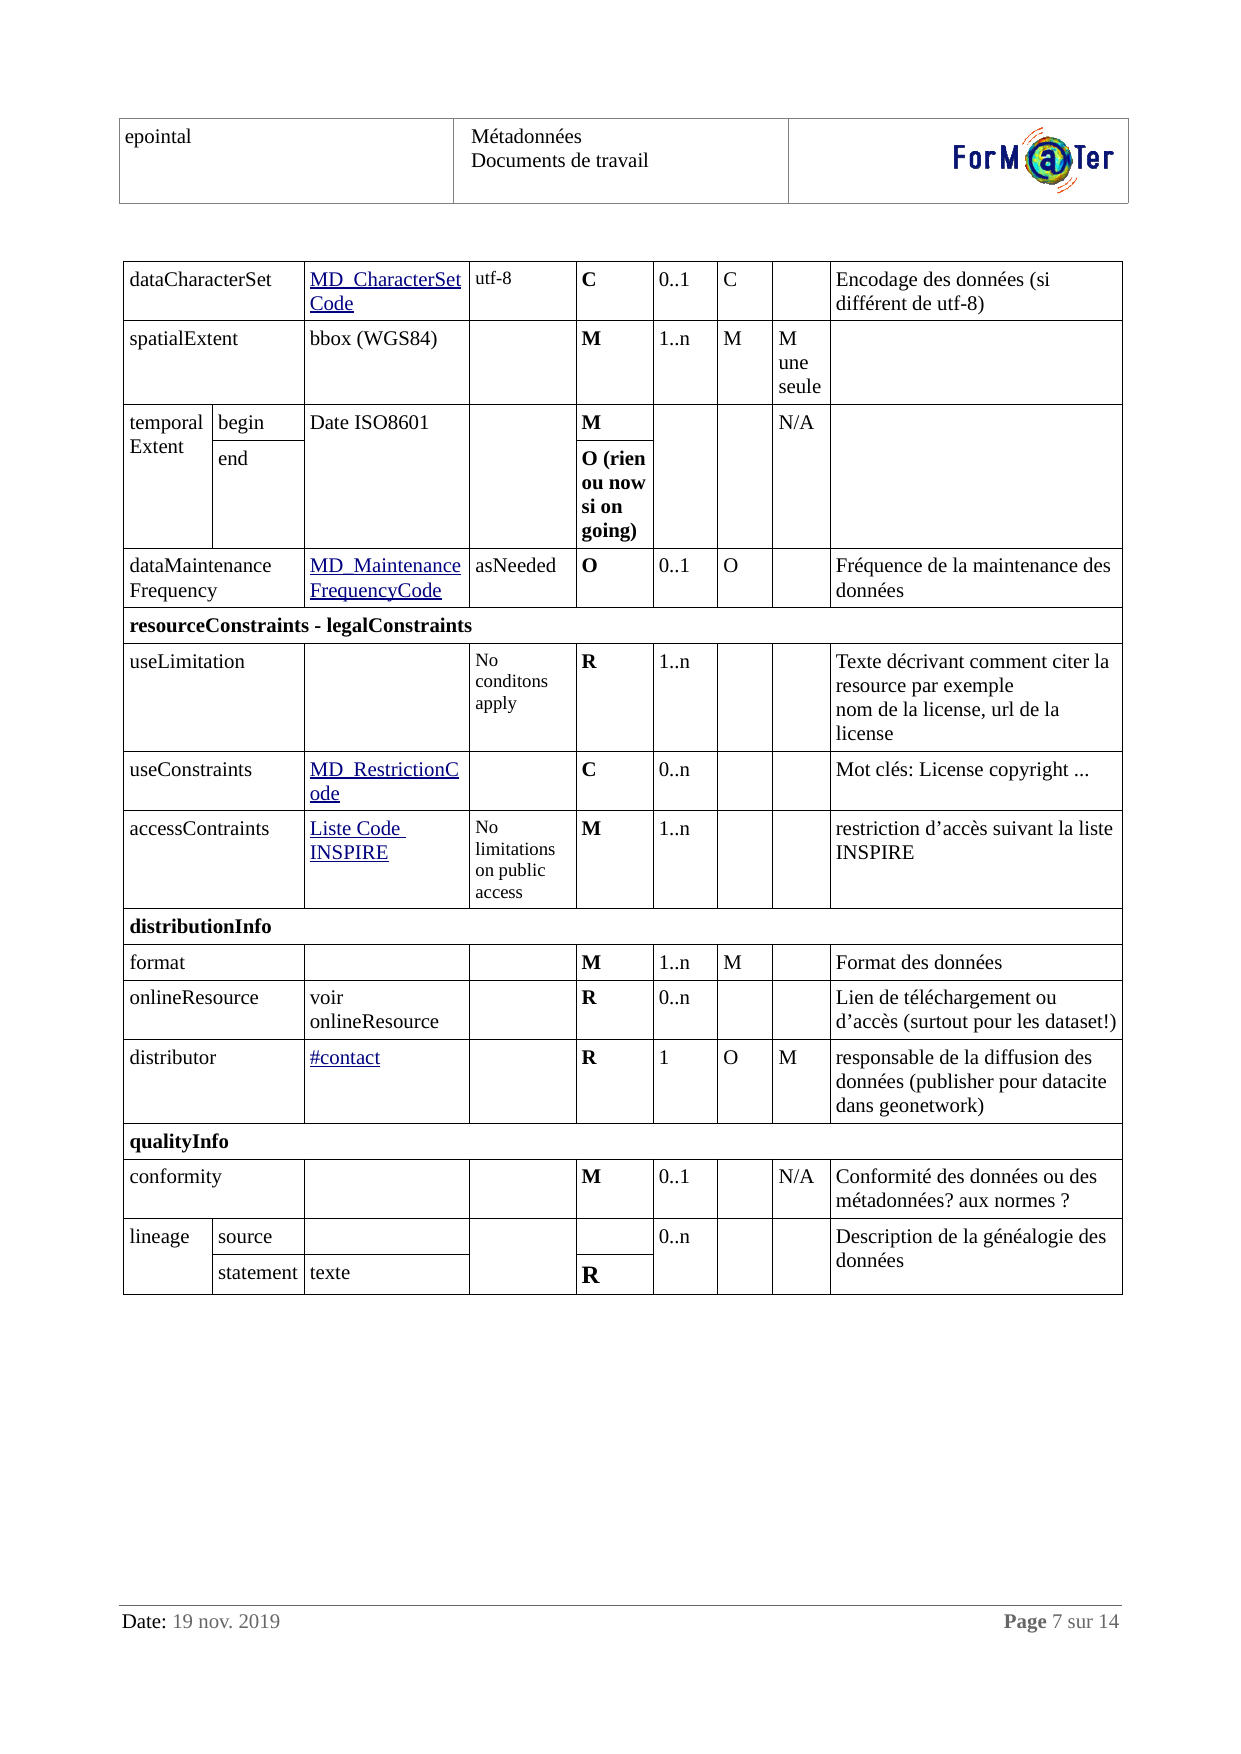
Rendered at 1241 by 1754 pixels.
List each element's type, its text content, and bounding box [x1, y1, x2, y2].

table_cell 1..n [654, 811, 717, 908]
table_cell [831, 405, 1122, 548]
table_cell R [577, 1040, 653, 1123]
table_cell [470, 981, 576, 1039]
table_cell [470, 1160, 576, 1218]
table_cell distributionInfo [124, 909, 1122, 944]
table_cell conformity [124, 1160, 304, 1218]
table_cell O [577, 549, 653, 607]
table_cell [718, 405, 772, 548]
table_cell [470, 405, 576, 548]
table_cell 0..1 [654, 262, 717, 320]
table_cell R [577, 644, 653, 751]
table_cell dataMaintenance Frequency [124, 549, 304, 607]
table_cell M [577, 321, 653, 404]
table_cell 1..n [654, 321, 717, 404]
table_cell [718, 811, 772, 908]
table_cell lineage [124, 1219, 212, 1294]
table_cell Date ISO8601 [305, 405, 469, 548]
table_cell [718, 644, 772, 751]
table_cell [305, 945, 469, 979]
table_cell M une seule [773, 321, 830, 404]
table_cell Description de la généalogie des données [831, 1219, 1122, 1294]
table_cell N/A [773, 405, 830, 548]
table_cell bbox (WGS84) [305, 321, 469, 404]
picture [944, 123, 1123, 197]
table_cell R [577, 1255, 653, 1294]
table_cell [654, 405, 717, 548]
table_cell Texte décrivant comment citer la resource par exemple nom de la license, url de la license [831, 644, 1122, 751]
table_cell [470, 752, 576, 810]
table_cell [470, 945, 576, 979]
table_cell M [773, 1040, 830, 1123]
table_cell [470, 1040, 576, 1123]
table_cell [718, 1160, 772, 1218]
table_cell source [213, 1219, 304, 1254]
table_cell 0..n [654, 981, 717, 1039]
table_cell useLimitation [124, 644, 304, 751]
table_cell qualityInfo [124, 1124, 1122, 1158]
table_cell Fréquence de la maintenance des données [831, 549, 1122, 607]
table_cell Liste Code INSPIRE [305, 811, 469, 908]
table_cell begin [213, 405, 304, 440]
table_cell [305, 1219, 469, 1254]
table_cell Mot clés: License copyright ... [831, 752, 1122, 810]
table_cell Format des données [831, 945, 1122, 979]
table_cell M [718, 945, 772, 979]
table_cell [577, 1219, 653, 1254]
table_cell 1..n [654, 644, 717, 751]
table_cell 1 [654, 1040, 717, 1123]
table_cell end [213, 441, 304, 548]
table_cell [773, 981, 830, 1039]
table_cell [470, 321, 576, 404]
table_cell spatialExtent [124, 321, 304, 404]
table_cell asNeeded [470, 549, 576, 607]
table_cell 0..1 [654, 549, 717, 607]
table_cell statement [213, 1255, 304, 1294]
table_cell MD_CharacterSetCode [305, 262, 469, 320]
table_cell resourceConstraints - legalConstraints [124, 608, 1122, 643]
table_cell C [718, 262, 772, 320]
table_cell [773, 945, 830, 979]
table_cell [470, 1219, 576, 1294]
table_cell texte [305, 1255, 469, 1294]
table_cell M [577, 811, 653, 908]
table_cell responsable de la diffusion des données (publisher pour datacite dans geonetwork) [831, 1040, 1122, 1123]
table_cell voir onlineResource [305, 981, 469, 1039]
table_cell [773, 811, 830, 908]
table_cell R [577, 981, 653, 1039]
table_cell M [577, 405, 653, 440]
table_cell Conformité des données ou des métadonnées? aux normes ? [831, 1160, 1122, 1218]
table_cell 0..n [654, 1219, 717, 1294]
table_cell M [577, 1160, 653, 1218]
table_cell O (rien ou now si on going) [577, 441, 653, 548]
table_cell [773, 262, 830, 320]
table_cell N/A [773, 1160, 830, 1218]
table_cell Lien de téléchargement ou d’accès (surtout pour les dataset!) [831, 981, 1122, 1039]
table_cell O [718, 1040, 772, 1123]
table_cell restriction d’accès suivant la liste INSPIRE [831, 811, 1122, 908]
table_cell [773, 1219, 830, 1294]
table_cell C [577, 262, 653, 320]
table_cell Encodage des données (si différent de utf-8) [831, 262, 1122, 320]
table_cell [718, 981, 772, 1039]
table_cell C [577, 752, 653, 810]
table_cell format [124, 945, 304, 979]
table_cell [773, 752, 830, 810]
table_cell temporalExtent [124, 405, 212, 548]
table_cell accessContraints [124, 811, 304, 908]
table_cell MD_RestrictionCode [305, 752, 469, 810]
table_cell [831, 321, 1122, 404]
table_cell distributor [124, 1040, 304, 1123]
table_cell [718, 1219, 772, 1294]
table_cell useConstraints [124, 752, 304, 810]
table_cell M [577, 945, 653, 979]
table_cell 0..n [654, 752, 717, 810]
table_cell utf-8 [470, 262, 576, 320]
table_cell M [718, 321, 772, 404]
table_cell O [718, 549, 772, 607]
table_cell MD_MaintenanceFrequencyCode [305, 549, 469, 607]
table_cell 1..n [654, 945, 717, 979]
table_cell onlineResource [124, 981, 304, 1039]
table_cell [305, 644, 469, 751]
table_cell No conditons apply [470, 644, 576, 751]
table_cell dataCharacterSet [124, 262, 304, 320]
table_cell [773, 549, 830, 607]
table_cell [718, 752, 772, 810]
table_cell #contact [305, 1040, 469, 1123]
table_cell No limitations on public access [470, 811, 576, 908]
table_cell [305, 1160, 469, 1218]
table_cell 0..1 [654, 1160, 717, 1218]
table_cell [773, 644, 830, 751]
